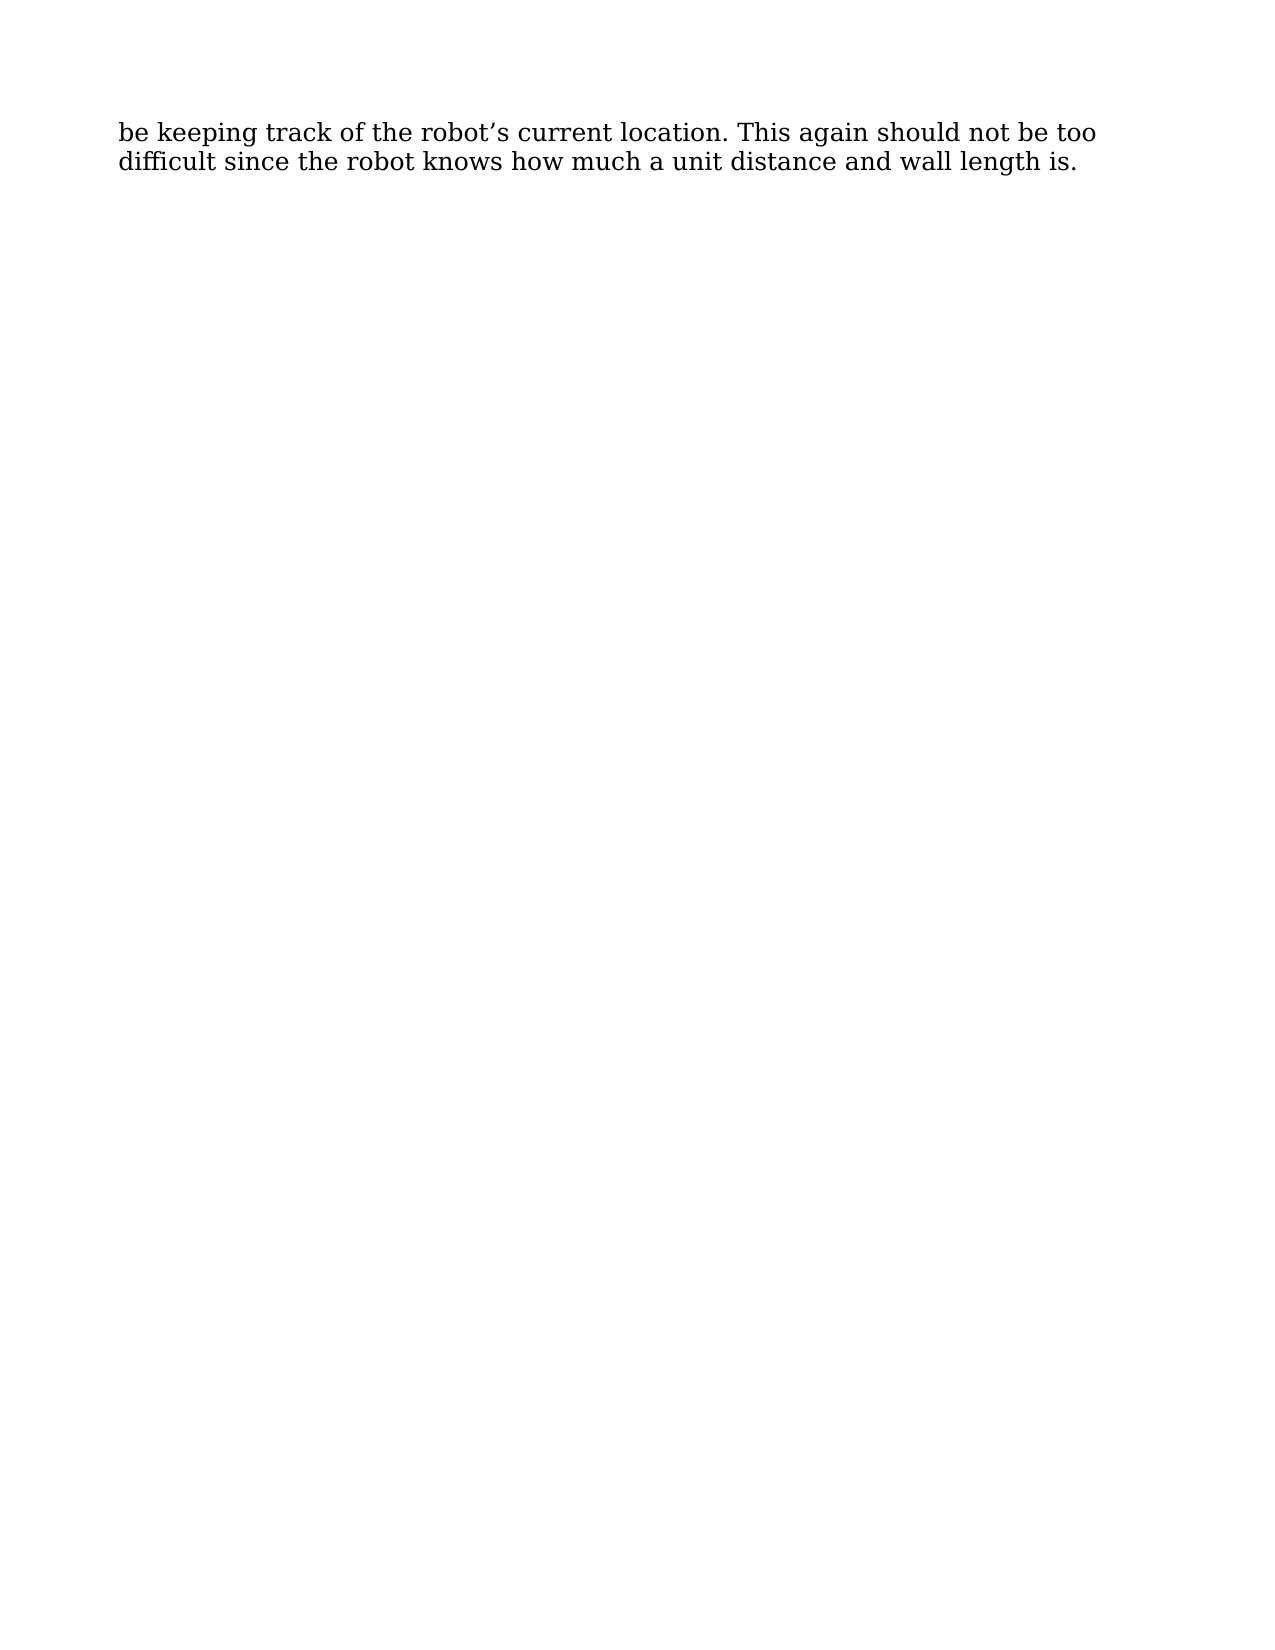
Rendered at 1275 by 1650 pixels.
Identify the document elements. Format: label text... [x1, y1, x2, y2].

text be keeping track of the robot’s current location. This again should not be too difficult since the robot knows how much a unit distance and wall length is. [118, 118, 1157, 176]
